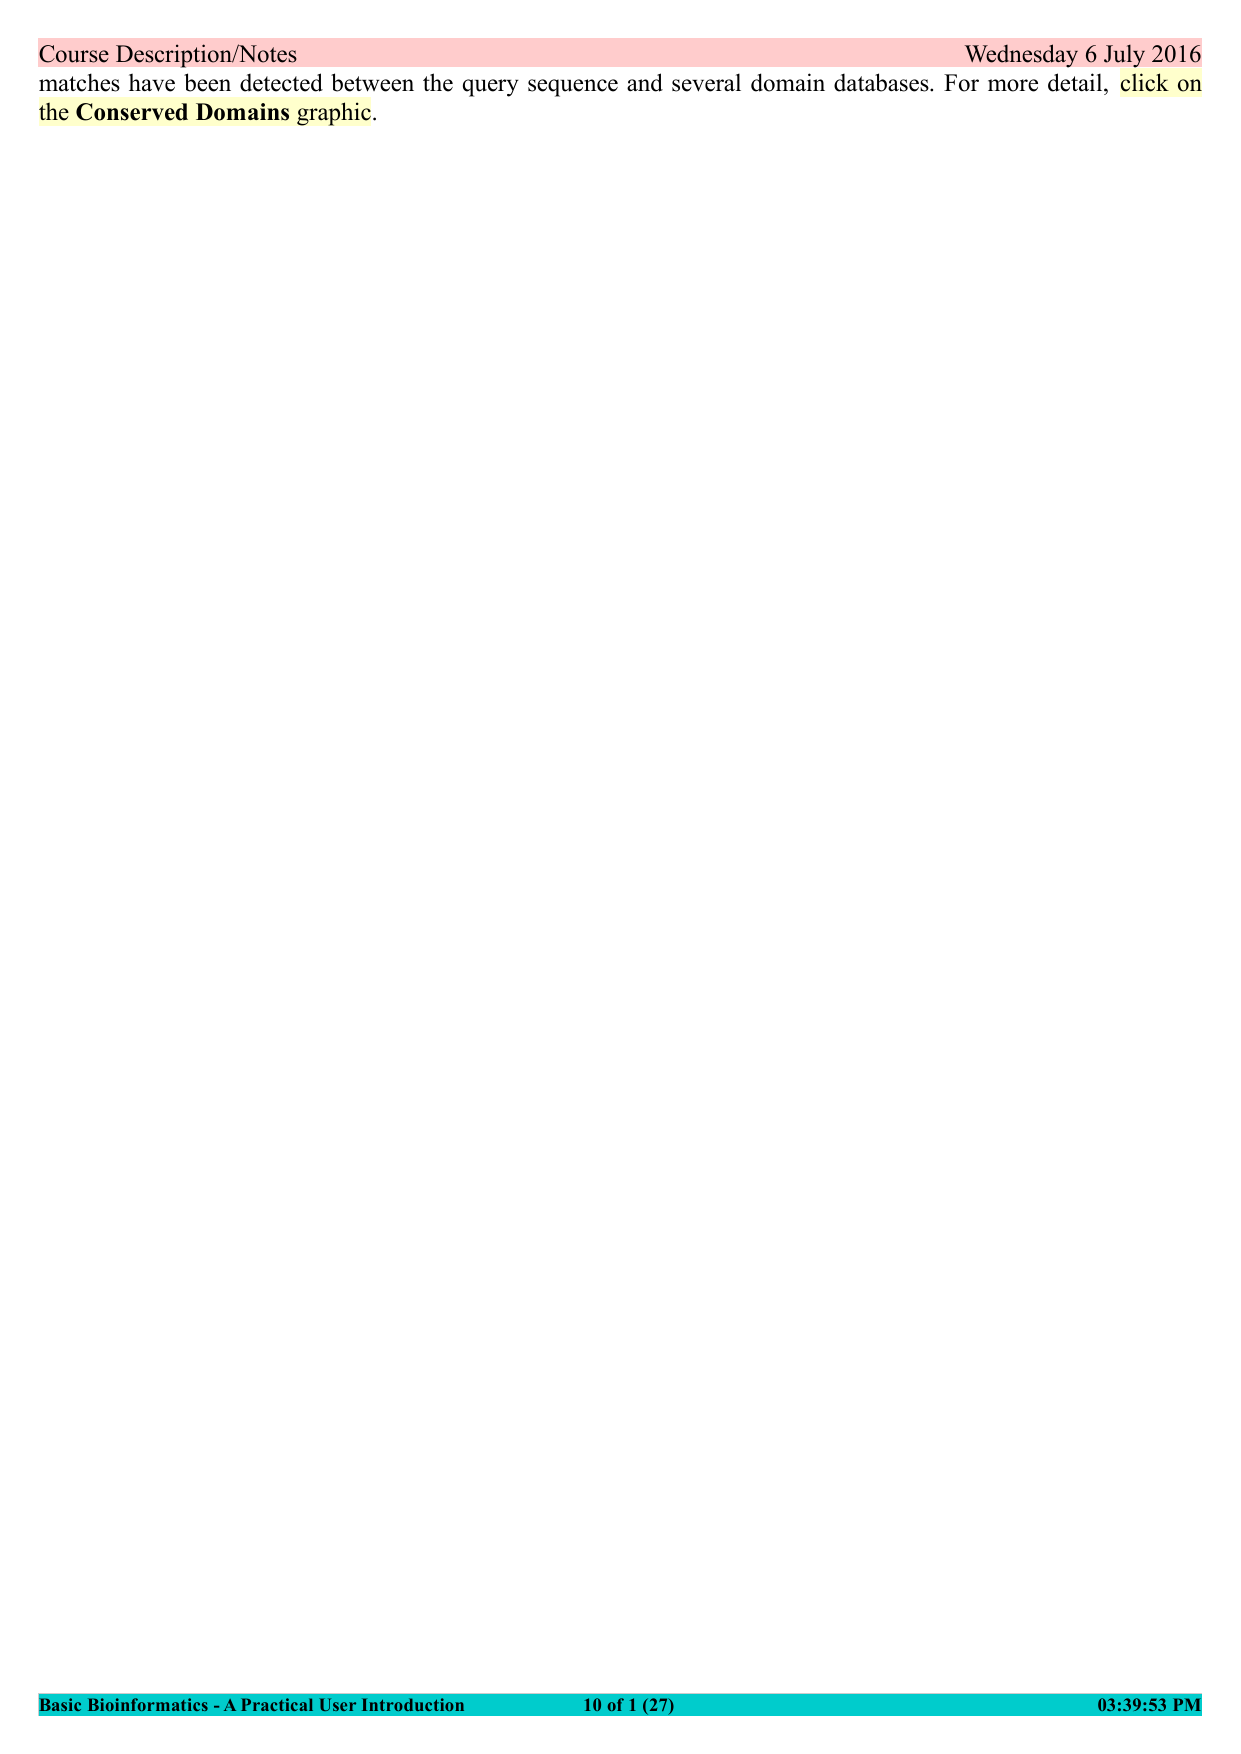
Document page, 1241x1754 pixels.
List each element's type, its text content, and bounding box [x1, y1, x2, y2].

text matches have been detected between the query sequence and several domain databases. For more detail, click on the Conserved Domains graphic. [38, 67, 1202, 126]
